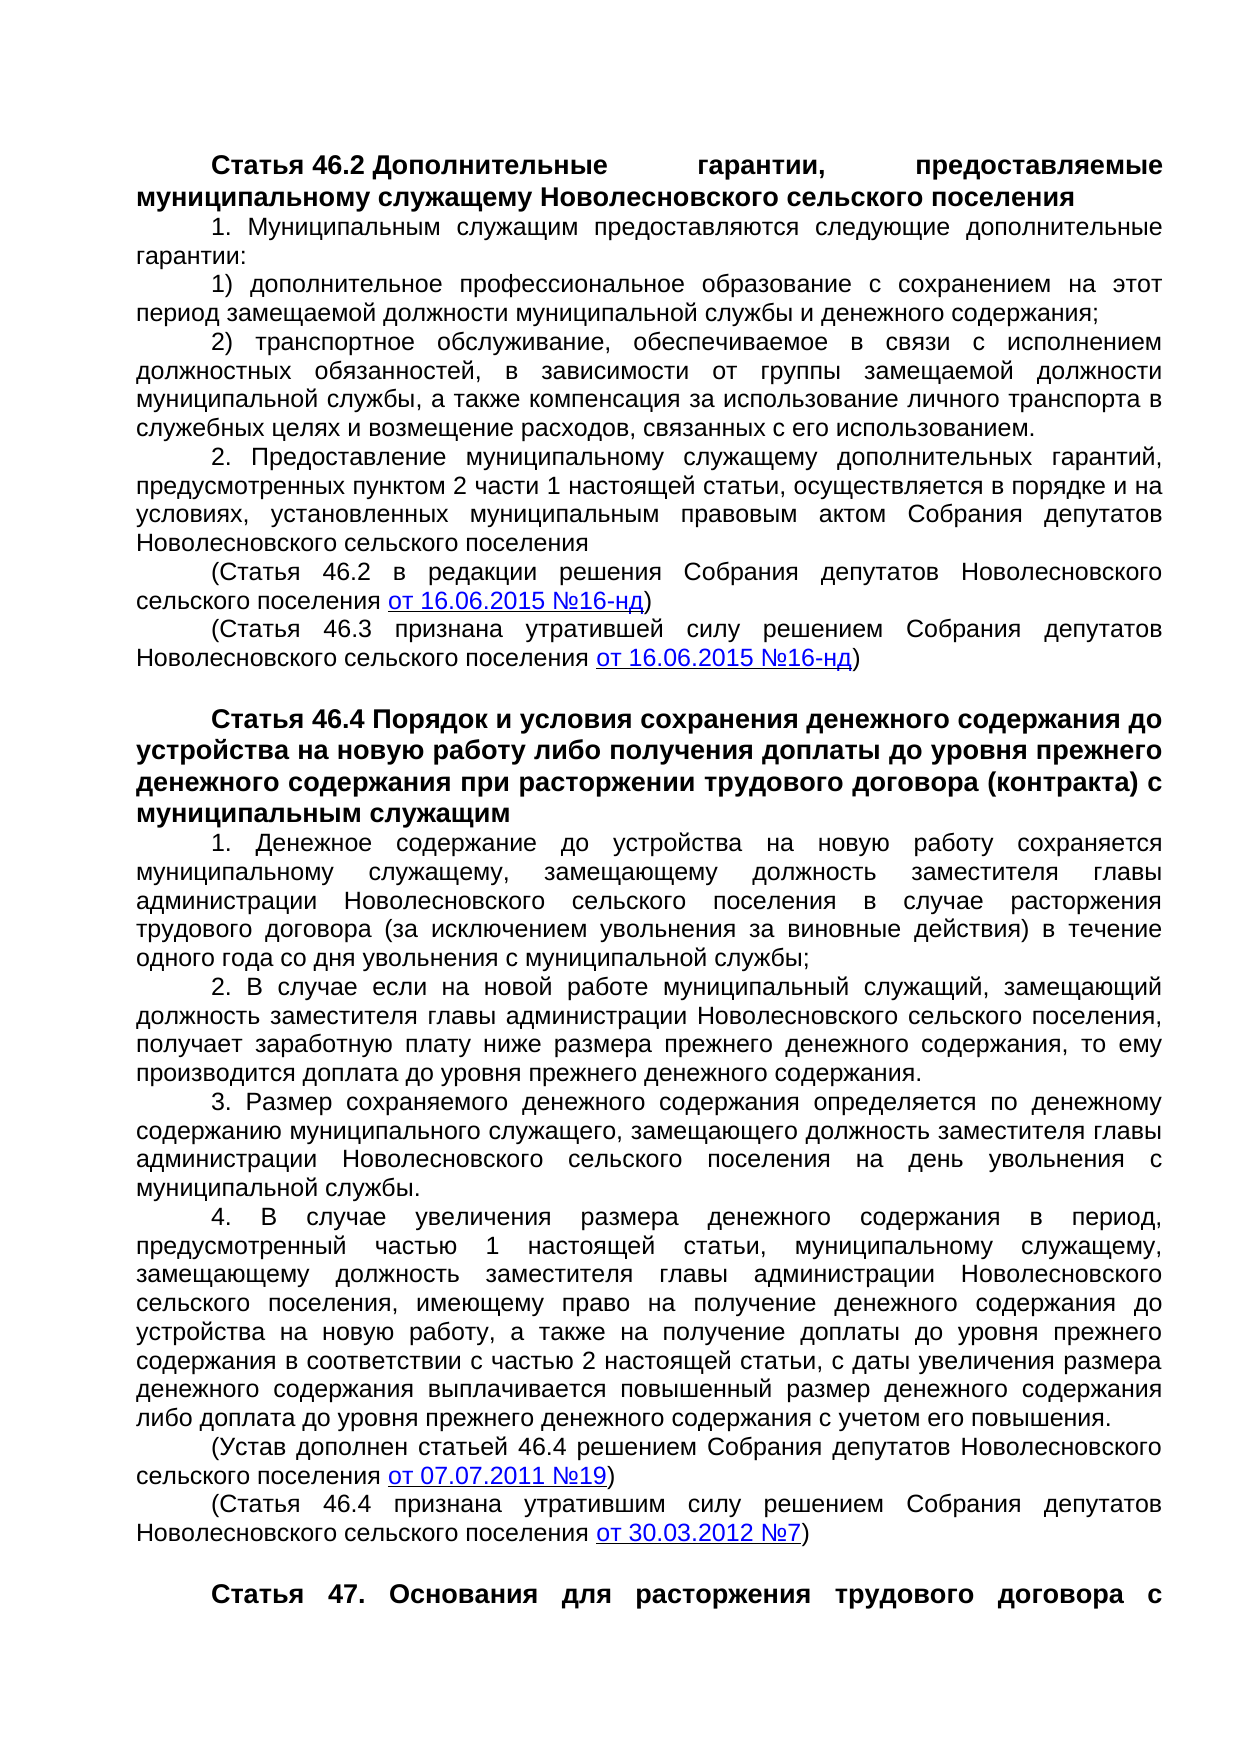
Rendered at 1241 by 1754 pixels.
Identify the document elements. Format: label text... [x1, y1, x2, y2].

text 4. В случае увеличения размера денежного содержания в период, предусмотренный частью 1 настоящей статьи, муниципальному служащему, замещающему должность заместителя главы администрации Новолесновского сельского поселения, имеющему право на получение денежного содержания до устройства на новую работу, а также на получение доплаты до уровня прежнего содержания в соответствии с частью 2 настоящей статьи, с даты увеличения размера денежного содержания выплачивается повышенный размер денежного содержания либо доплата до уровня прежнего денежного содержания с учетом его повышения. [136, 1202, 1163, 1432]
text 2. В случае если на новой работе муниципальный служащий, замещающий должность заместителя главы администрации Новолесновского сельского поселения, получает заработную плату ниже размера прежнего денежного содержания, то ему производится доплата до уровня прежнего денежного содержания. [136, 972, 1163, 1087]
text (Статья 46.4 признана утратившим силу решением Собрания депутатов Новолесновского сельского поселения от 30.03.2012 №7) [136, 1489, 1163, 1547]
text Статья 46.4 Порядок и условия сохранения денежного содержания до устройства на новую работу либо получения доплаты до уровня прежнего денежного содержания при расторжении трудового договора (контракта) с муниципальным служащим [136, 703, 1163, 828]
text 2) транспортное обслуживание, обеспечиваемое в связи с исполнением должностных обязанностей, в зависимости от группы замещаемой должности муниципальной службы, а также компенсация за использование личного транспорта в служебных целях и возмещение расходов, связанных с его использованием. [136, 327, 1163, 442]
text Статья 47. Основания для расторжения трудового договора с [136, 1578, 1163, 1609]
text (Устав дополнен статьей 46.4 решением Собрания депутатов Новолесновского сельского поселения от 07.07.2011 №19) [136, 1432, 1163, 1489]
text (Статья 46.2 в редакции решения Собрания депутатов Новолесновского сельского поселения от 16.06.2015 №16-нд) [136, 557, 1163, 614]
text (Статья 46.3 признана утратившей силу решением Собрания депутатов Новолесновского сельского поселения от 16.06.2015 №16-нд) [136, 614, 1163, 672]
text 2. Предоставление муниципальному служащему дополнительных гарантий, предусмотренных пунктом 2 части 1 настоящей статьи, осуществляется в порядке и на условиях, установленных муниципальным правовым актом Собрания депутатов Новолесновского сельского поселения [136, 442, 1163, 557]
text 1) дополнительное профессиональное образование с сохранением на этот период замещаемой должности муниципальной службы и денежного содержания; [136, 269, 1163, 327]
text 1. Денежное содержание до устройства на новую работу сохраняется муниципальному служащему, замещающему должность заместителя главы администрации Новолесновского сельского поселения в случае расторжения трудового договора (за исключением увольнения за виновные действия) в течение одного года со дня увольнения с муниципальной службы; [136, 828, 1163, 972]
text 1. Муниципальным служащим предоставляются следующие дополнительные гарантии: [136, 212, 1163, 269]
text 3. Размер сохраняемого денежного содержания определяется по денежному содержанию муниципального служащего, замещающего должность заместителя главы администрации Новолесновского сельского поселения на день увольнения с муниципальной службы. [136, 1087, 1163, 1202]
text Статья 46.2 Дополнительные гарантии, предоставляемые муниципальному служащему Новолесновского сельского поселения [136, 149, 1163, 212]
